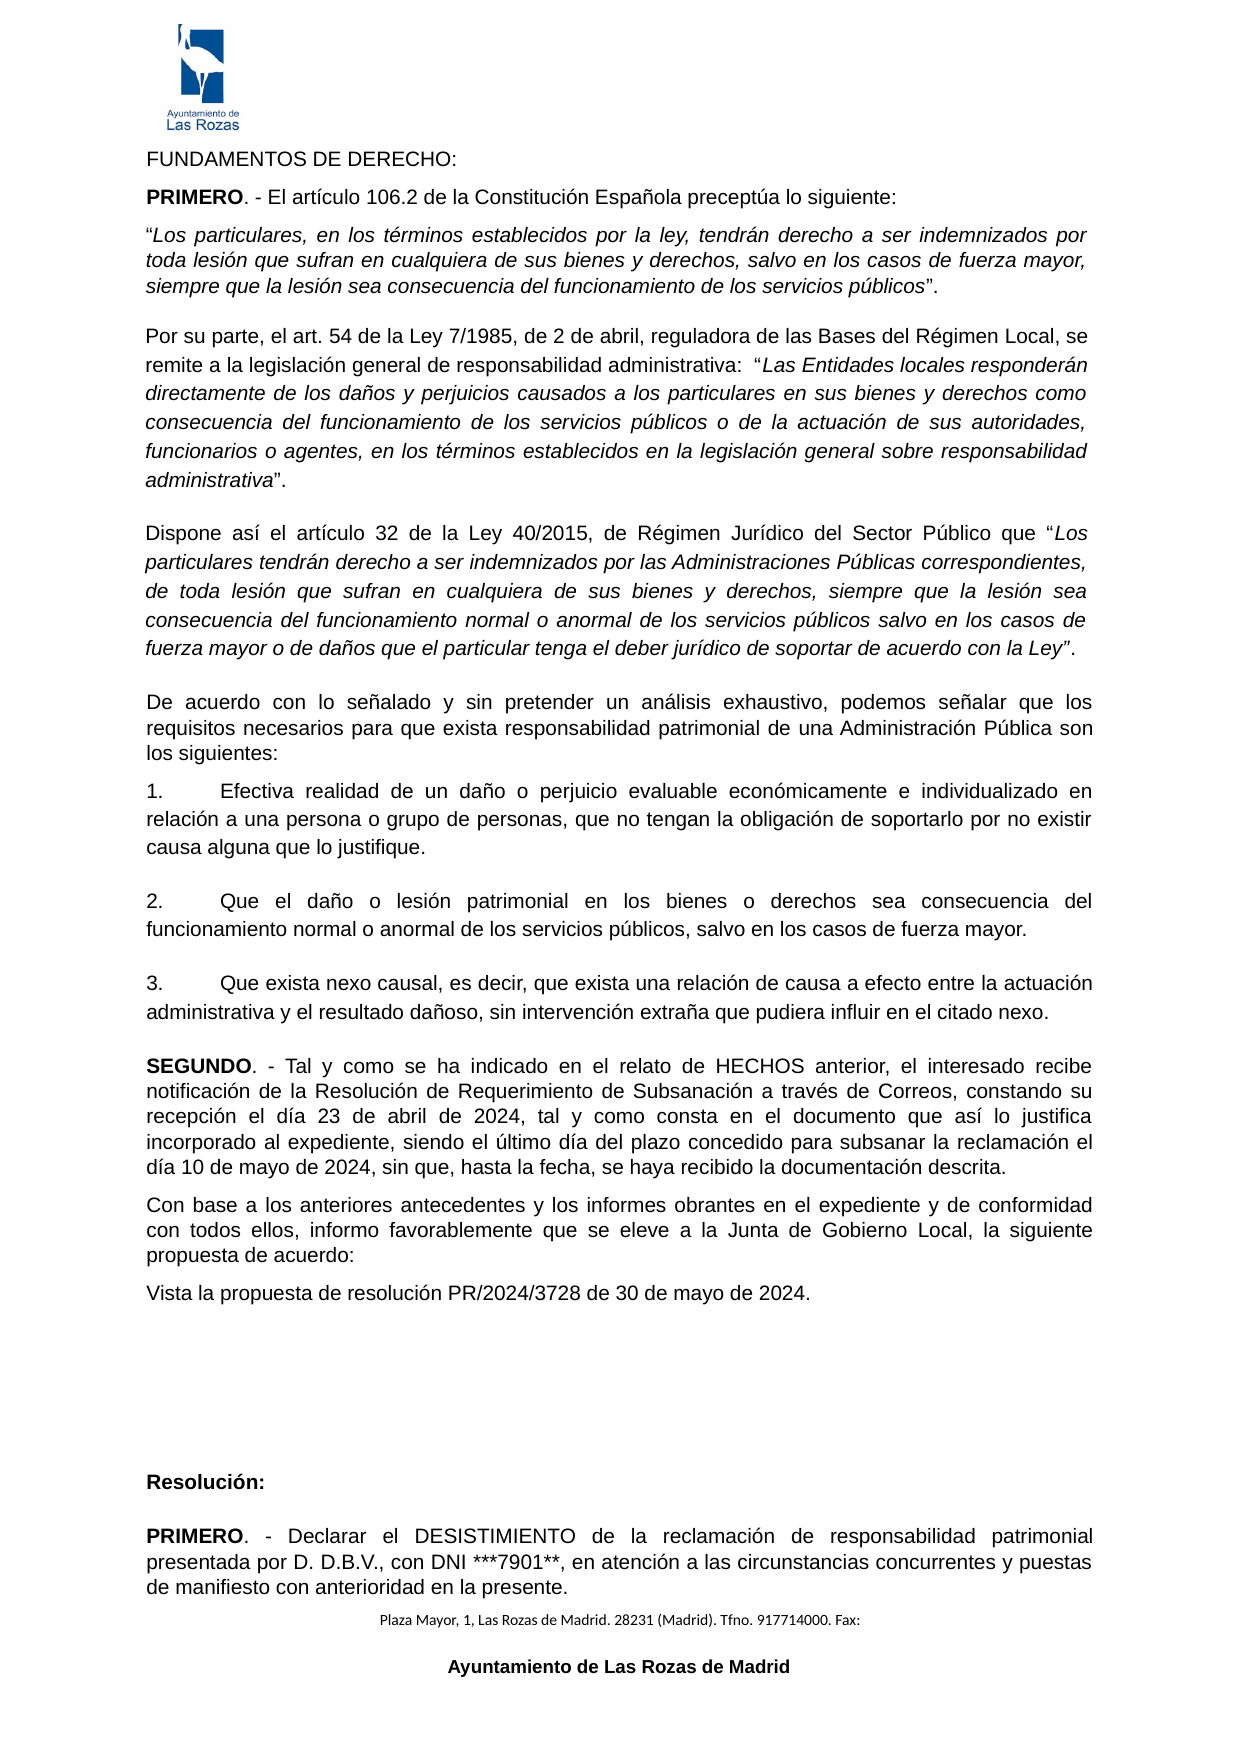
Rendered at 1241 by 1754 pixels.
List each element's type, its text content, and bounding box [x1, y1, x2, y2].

text PRIMERO. - Declarar el DESISTIMIENTO de la reclamación de responsabilidad patrimonial presentada por D. D.B.V., con DNI ***7901**, en atención a las circunstancias concurrentes y puestas de manifiesto con anterioridad en la presente. [146, 1524, 1094, 1599]
text Resolución: [146, 1470, 1087, 1494]
list Que exista nexo causal, es decir, que exista una relación de causa a efecto entre la actuación administrativa y el resultado dañoso, sin intervención extraña que pudiera influir en el citado nexo. [146, 971, 1094, 1023]
text Dispone así el artículo 32 de la Ley 40/2015, de Régimen Jurídico del Sector Público que “Los particulares tendrán derecho a ser indemnizados por las Administraciones Públicas correspondientes, de toda lesión que sufran en cualquiera de sus bienes y derechos, siempre que la lesión sea consecuencia del funcionamiento normal o anormal de los servicios públicos salvo en los casos de fuerza mayor o de daños que el particular tenga el deber jurídico de soportar de acuerdo con la Ley”. [145, 521, 1090, 660]
text “Los particulares, en los términos establecidos por la ley, tendrán derecho a ser indemnizados por toda lesión que sufran en cualquiera de sus bienes y derechos, salvo en los casos de fuerza mayor, siempre que la lesión sea consecuencia del funcionamiento de los servicios públicos”. [146, 223, 1090, 297]
text PRIMERO. - El artículo 106.2 de la Constitución Española preceptúa lo siguiente: [146, 185, 1094, 209]
text Vista la propuesta de resolución PR/2024/3728 de 30 de mayo de 2024. [146, 1281, 1094, 1305]
text De acuerdo con lo señalado y sin pretender un análisis exhaustivo, podemos señalar que los requisitos necesarios para que exista responsabilidad patrimonial de una Administración Pública son los siguientes: [146, 690, 1094, 764]
list Efectiva realidad de un daño o perjuicio evaluable económicamente e individualizado en relación a una persona o grupo de personas, que no tengan la obligación de soportarlo por no existir causa alguna que lo justifique. [146, 778, 1094, 859]
list Que el daño o lesión patrimonial en los bienes o derechos sea consecuencia del funcionamiento normal o anormal de los servicios públicos, salvo en los casos de fuerza mayor. [146, 889, 1094, 941]
text SEGUNDO. - Tal y como se ha indicado en el relato de HECHOS anterior, el interesado recibe notificación de la Resolución de Requerimiento de Subsanación a través de Correos, constando su recepción el día 23 de abril de 2024, tal y como consta en el documento que así lo justifica incorporado al expediente, siendo el último día del plazo concedido para subsanar la reclamación el día 10 de mayo de 2024, sin que, hasta la fecha, se haya recibido la documentación descrita. [146, 1053, 1094, 1179]
text Por su parte, el art. 54 de la Ley 7/1985, de 2 de abril, reguladora de las Bases del Régimen Local, se remite a la legislación general de responsabilidad administrativa: “Las Entidades locales responderán directamente de los daños y perjuicios causados a los particulares en sus bienes y derechos como consecuencia del funcionamiento de los servicios públicos o de la actuación de sus autoridades, funcionarios o agentes, en los términos establecidos en la legislación general sobre responsabilidad administrativa”. [145, 324, 1090, 491]
text FUNDAMENTOS DE DERECHO: [146, 147, 1094, 171]
text Con base a los anteriores antecedentes y los informes obrantes en el expediente y de conformidad con todos ellos, informo favorablemente que se eleve a la Junta de Gobierno Local, la siguiente propuesta de acuerdo: [146, 1193, 1094, 1267]
